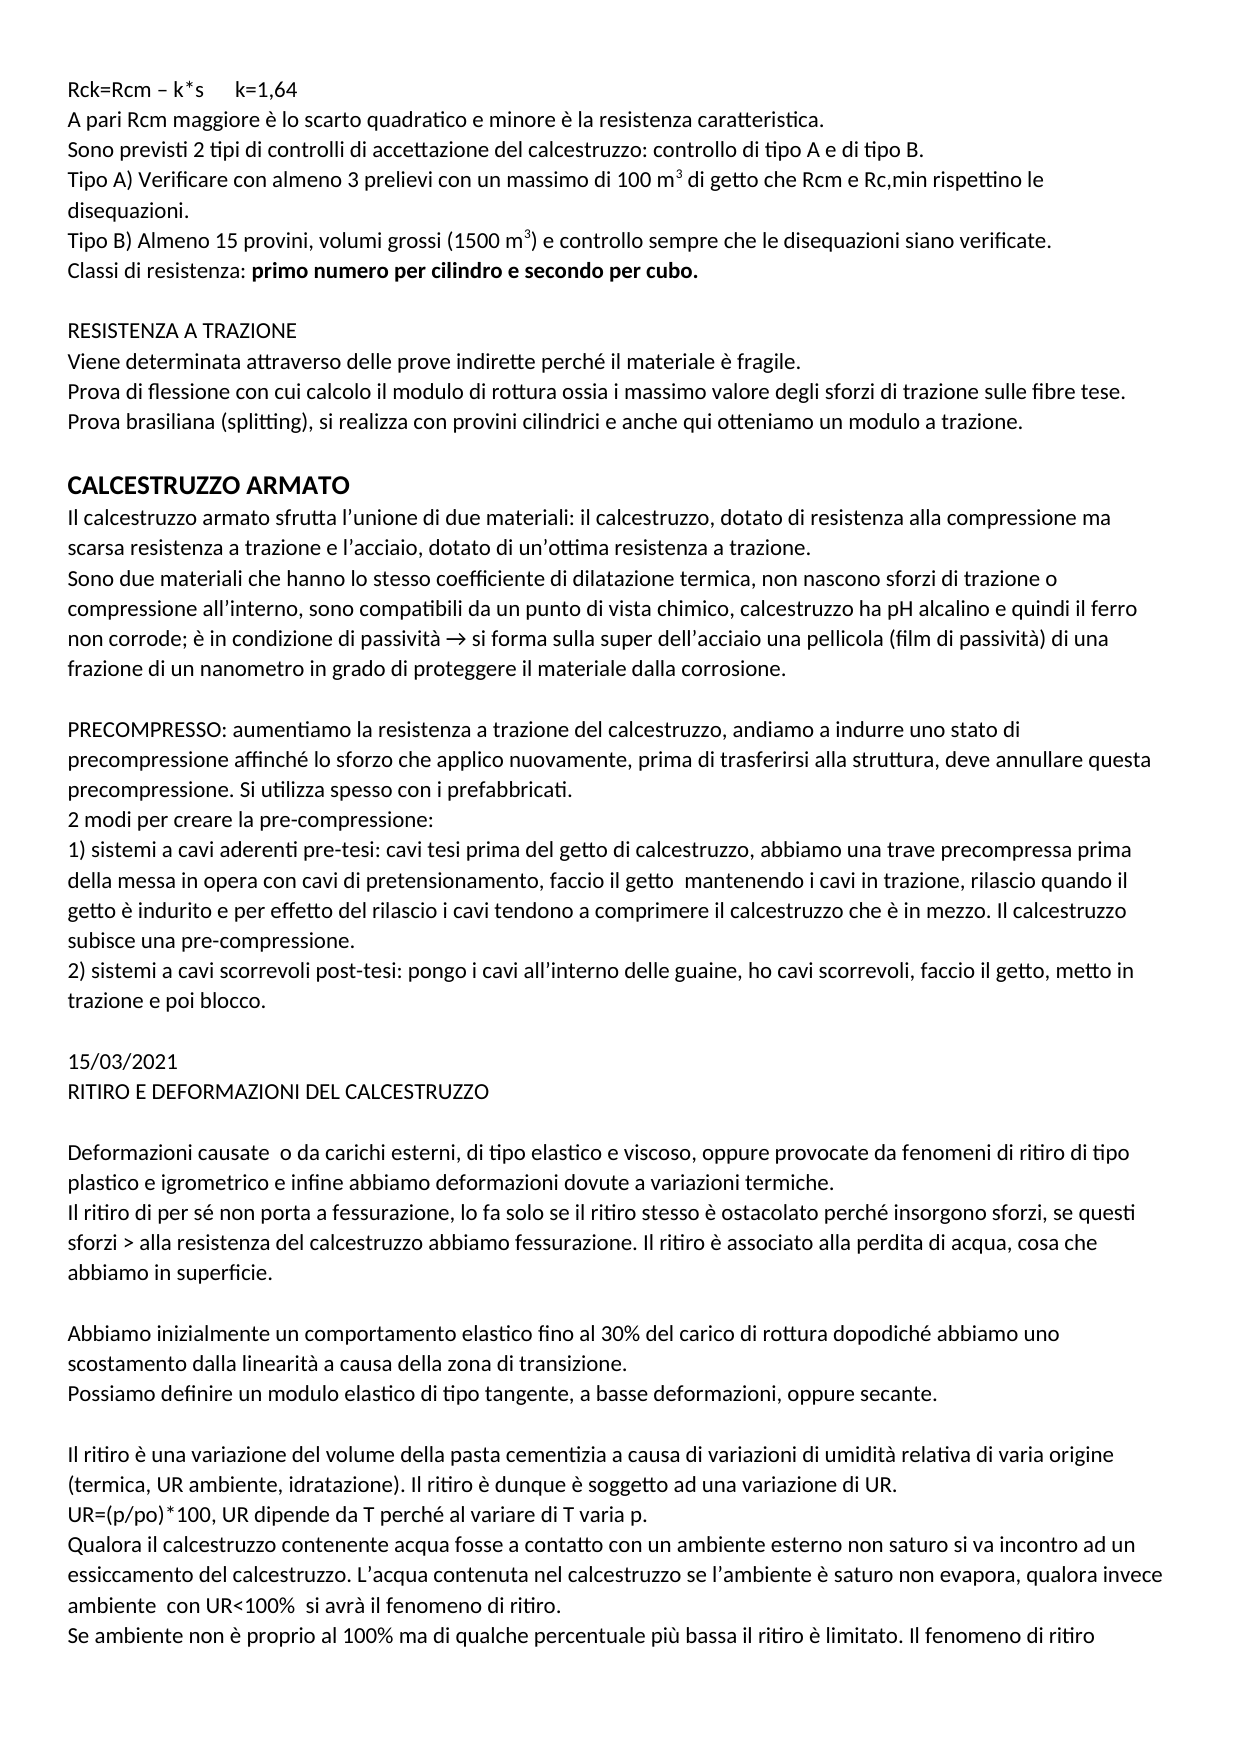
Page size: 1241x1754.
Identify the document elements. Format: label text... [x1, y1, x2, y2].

text Rck=Rcm – k*s k=1,64 A pari Rcm maggiore è lo scarto quadratico e minore è la resistenza caratteristica. Sono previsti 2 tipi di controlli di accettazione del calcestruzzo: controllo di tipo A e di tipo B. Tipo A) Verificare con almeno 3 prelievi con un massimo di 100 m3 di getto che Rcm e Rc,min rispettino le disequazioni. Tipo B) Almeno 15 provini, volumi grossi (1500 m3) e controllo sempre che le disequazioni siano verificate. Classi di resistenza: primo numero per cilindro e secondo per cubo. RESISTENZA A TRAZIONE Viene determinata attraverso delle prove indirette perché il materiale è fragile. Prova di flessione con cui calcolo il modulo di rottura ossia i massimo valore degli sforzi di trazione sulle fibre tese. Prova brasiliana (splitting), si realizza con provini cilindrici e anche qui otteniamo un modulo a trazione. CALCESTRUZZO ARMATO Il calcestruzzo armato sfrutta l’unione di due materiali: il calcestruzzo, dotato di resistenza alla compressione ma scarsa resistenza a trazione e l’acciaio, dotato di un’ottima resistenza a trazione. Sono due materiali che hanno lo stesso coefficiente di dilatazione termica, non nascono sforzi di trazione o compressione all’interno, sono compatibili da un punto di vista chimico, calcestruzzo ha pH alcalino e quindi il ferro non corrode; è in condizione di passività → si forma sulla super dell’acciaio una pellicola (film di passività) di una frazione di un nanometro in grado di proteggere il materiale dalla corrosione. PRECOMPRESSO: aumentiamo la resistenza a trazione del calcestruzzo, andiamo a indurre uno stato di precompressione affinché lo sforzo che applico nuovamente, prima di trasferirsi alla struttura, deve annullare questa precompressione. Si utilizza spesso con i prefabbricati. 2 modi per creare la pre-compressione: 1) sistemi a cavi aderenti pre-tesi: cavi tesi prima del getto di calcestruzzo, abbiamo una trave precompressa prima della messa in opera con cavi di pretensionamento, faccio il getto mantenendo i cavi in trazione, rilascio quando il getto è indurito e per effetto del rilascio i cavi tendono a comprimere il calcestruzzo che è in mezzo. Il calcestruzzo subisce una pre-compressione. 2) sistemi a cavi scorrevoli post-tesi: pongo i cavi all’interno delle guaine, ho cavi scorrevoli, faccio il getto, metto in trazione e poi blocco. 15/03/2021 RITIRO E DEFORMAZIONI DEL CALCESTRUZZO Deformazioni causate o da carichi esterni, di tipo elastico e viscoso, oppure provocate da fenomeni di ritiro di tipo plastico e igrometrico e infine abbiamo deformazioni dovute a variazioni termiche. Il ritiro di per sé non porta a fessurazione, lo fa solo se il ritiro stesso è ostacolato perché insorgono sforzi, se questi sforzi > alla resistenza del calcestruzzo abbiamo fessurazione. Il ritiro è associato alla perdita di acqua, cosa che abbiamo in superficie. Abbiamo inizialmente un comportamento elastico fino al 30% del carico di rottura dopodiché abbiamo uno scostamento dalla linearità a causa della zona di transizione. Possiamo definire un modulo elastico di tipo tangente, a basse deformazioni, oppure secante. Il ritiro è una variazione del volume della pasta cementizia a causa di variazioni di umidità relativa di varia origine (termica, UR ambiente, idratazione). Il ritiro è dunque è soggetto ad una variazione di UR. UR=(p/po)*100, UR dipende da T perché al variare di T varia p. Qualora il calcestruzzo contenente acqua fosse a contatto con un ambiente esterno non saturo si va incontro ad un essiccamento del calcestruzzo. L’acqua contenuta nel calcestruzzo se l’ambiente è saturo non evapora, qualora invece ambiente con UR<100% si avrà il fenomeno di ritiro. Se ambiente non è proprio al 100% ma di qualche percentuale più bassa il ritiro è limitato. Il fenomeno di ritiro [67, 75, 1165, 1649]
